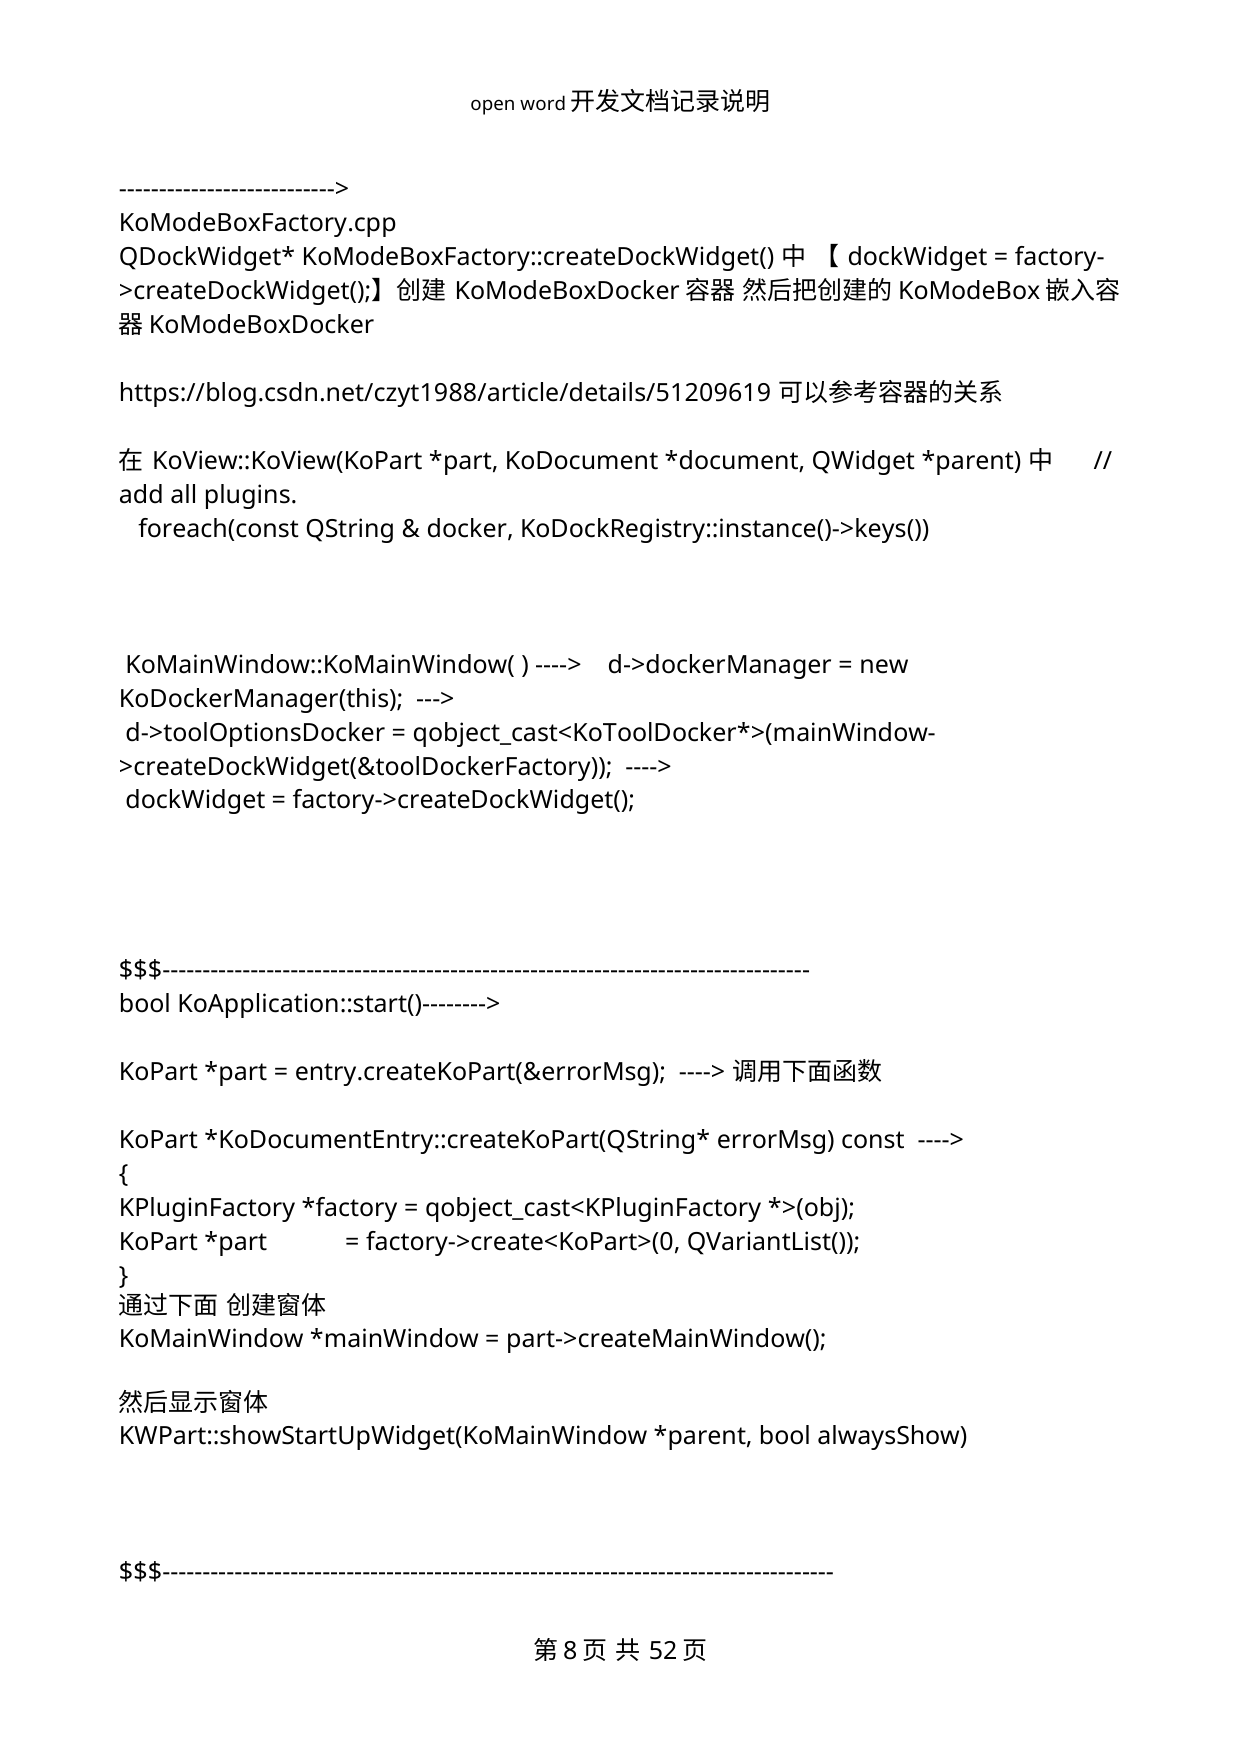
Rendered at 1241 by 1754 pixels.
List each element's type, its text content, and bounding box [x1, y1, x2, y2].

text KoMainWindow::KoMainWindow( ) ----> d->dockerManager = new KoDockerManager(this); ---> [119, 647, 1121, 714]
text $$$--------------------------------------------------------------------------------- [119, 952, 1121, 986]
text https://blog.csdn.net/czyt1988/article/details/51209619 可以参考容器的关系 [119, 375, 1121, 409]
text KoPart *KoDocumentEntry::createKoPart(QString* errorMsg) const ----> [119, 1122, 1121, 1156]
text KoMainWindow *mainWindow = part->createMainWindow(); [119, 1321, 1121, 1355]
text dockWidget = factory->createDockWidget(); [119, 782, 1121, 816]
text KoPart *part = factory->create<KoPart>(0, QVariantList()); [119, 1224, 1121, 1258]
text bool KoApplication::start()--------> [119, 986, 1121, 1020]
text KoPart *part = entry.createKoPart(&errorMsg); ----> 调用下面函数 [119, 1054, 1121, 1088]
text foreach(const QString & docker, KoDockRegistry::instance()->keys()) [119, 511, 1121, 545]
text } [119, 1258, 1121, 1292]
text 通过下面 创建窗体 [119, 1292, 1121, 1321]
text $$$------------------------------------------------------------------------------------ [119, 1553, 1121, 1587]
text 在 KoView::KoView(KoPart *part, KoDocument *document, QWidget *parent) 中 // add all plugins. [119, 443, 1121, 511]
text 然后显示窗体 [119, 1389, 1121, 1418]
text QDockWidget* KoModeBoxFactory::createDockWidget() 中 【 dockWidget = factory->createDockWidget();】创建 KoModeBoxDocker容器 然后把创建的KoModeBox嵌入容器KoModeBoxDocker [119, 239, 1121, 341]
text KoModeBoxFactory.cpp [119, 205, 1121, 239]
text { [119, 1156, 1121, 1190]
text d->toolOptionsDocker = qobject_cast<KoToolDocker*>(mainWindow->createDockWidget(&toolDockerFactory)); ----> [119, 714, 1121, 782]
text ---------------------------> [119, 171, 1121, 205]
text KWPart::showStartUpWidget(KoMainWindow *parent, bool alwaysShow) [119, 1418, 1121, 1452]
text KPluginFactory *factory = qobject_cast<KPluginFactory *>(obj); [119, 1190, 1121, 1224]
